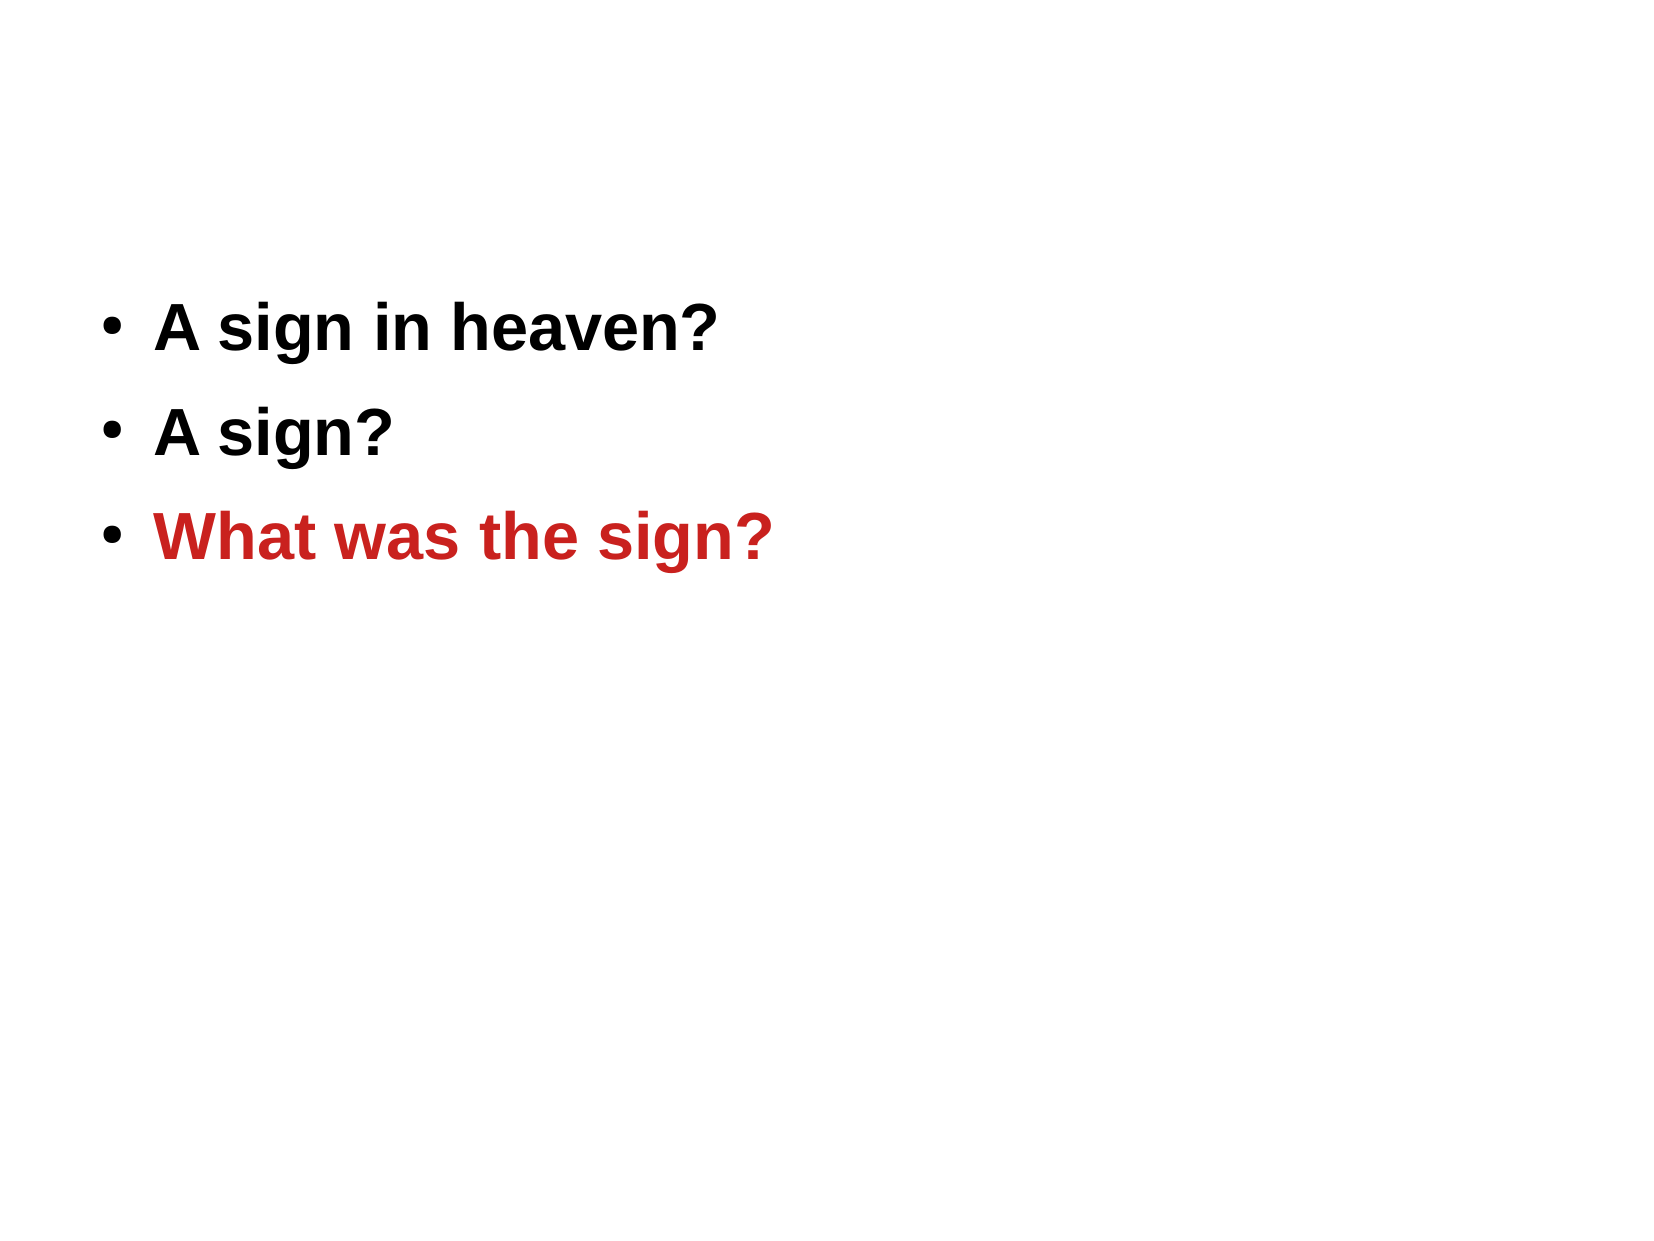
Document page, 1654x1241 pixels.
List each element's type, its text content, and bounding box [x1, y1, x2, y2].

list A sign in heaven? A sign? What was the sign? [82, 290, 1571, 1010]
